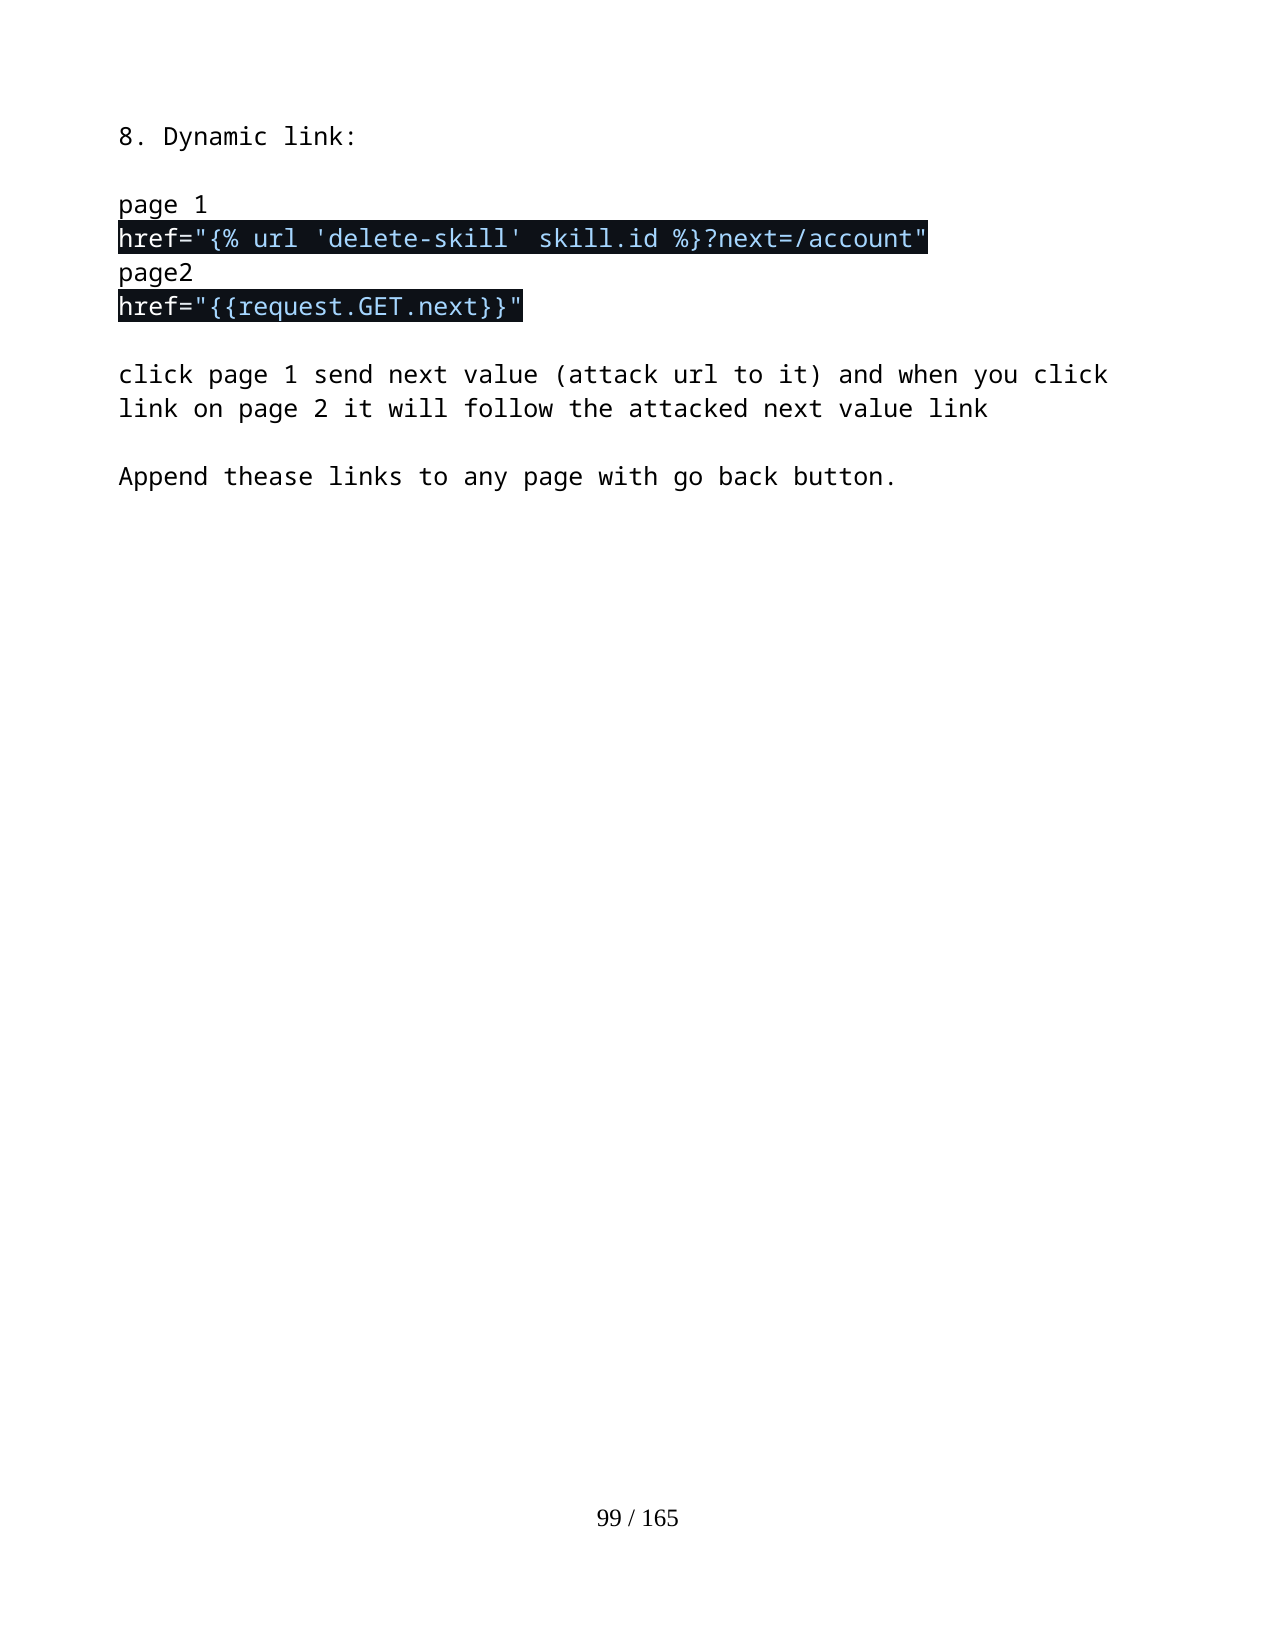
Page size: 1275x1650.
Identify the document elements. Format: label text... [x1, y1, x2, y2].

text page2 [118, 254, 1157, 288]
text Append thease links to any page with go back button. [118, 459, 1157, 493]
text 8. Dynamic link: [118, 118, 1157, 152]
text page 1 [118, 186, 1157, 220]
text click page 1 send next value (attack url to it) and when you click link on page 2 it will follow the attacked next value link [118, 357, 1157, 425]
text href="{% url 'delete-skill' skill.id %}?next=/account" [118, 220, 1157, 254]
text href="{{request.GET.next}}" [118, 288, 1157, 322]
